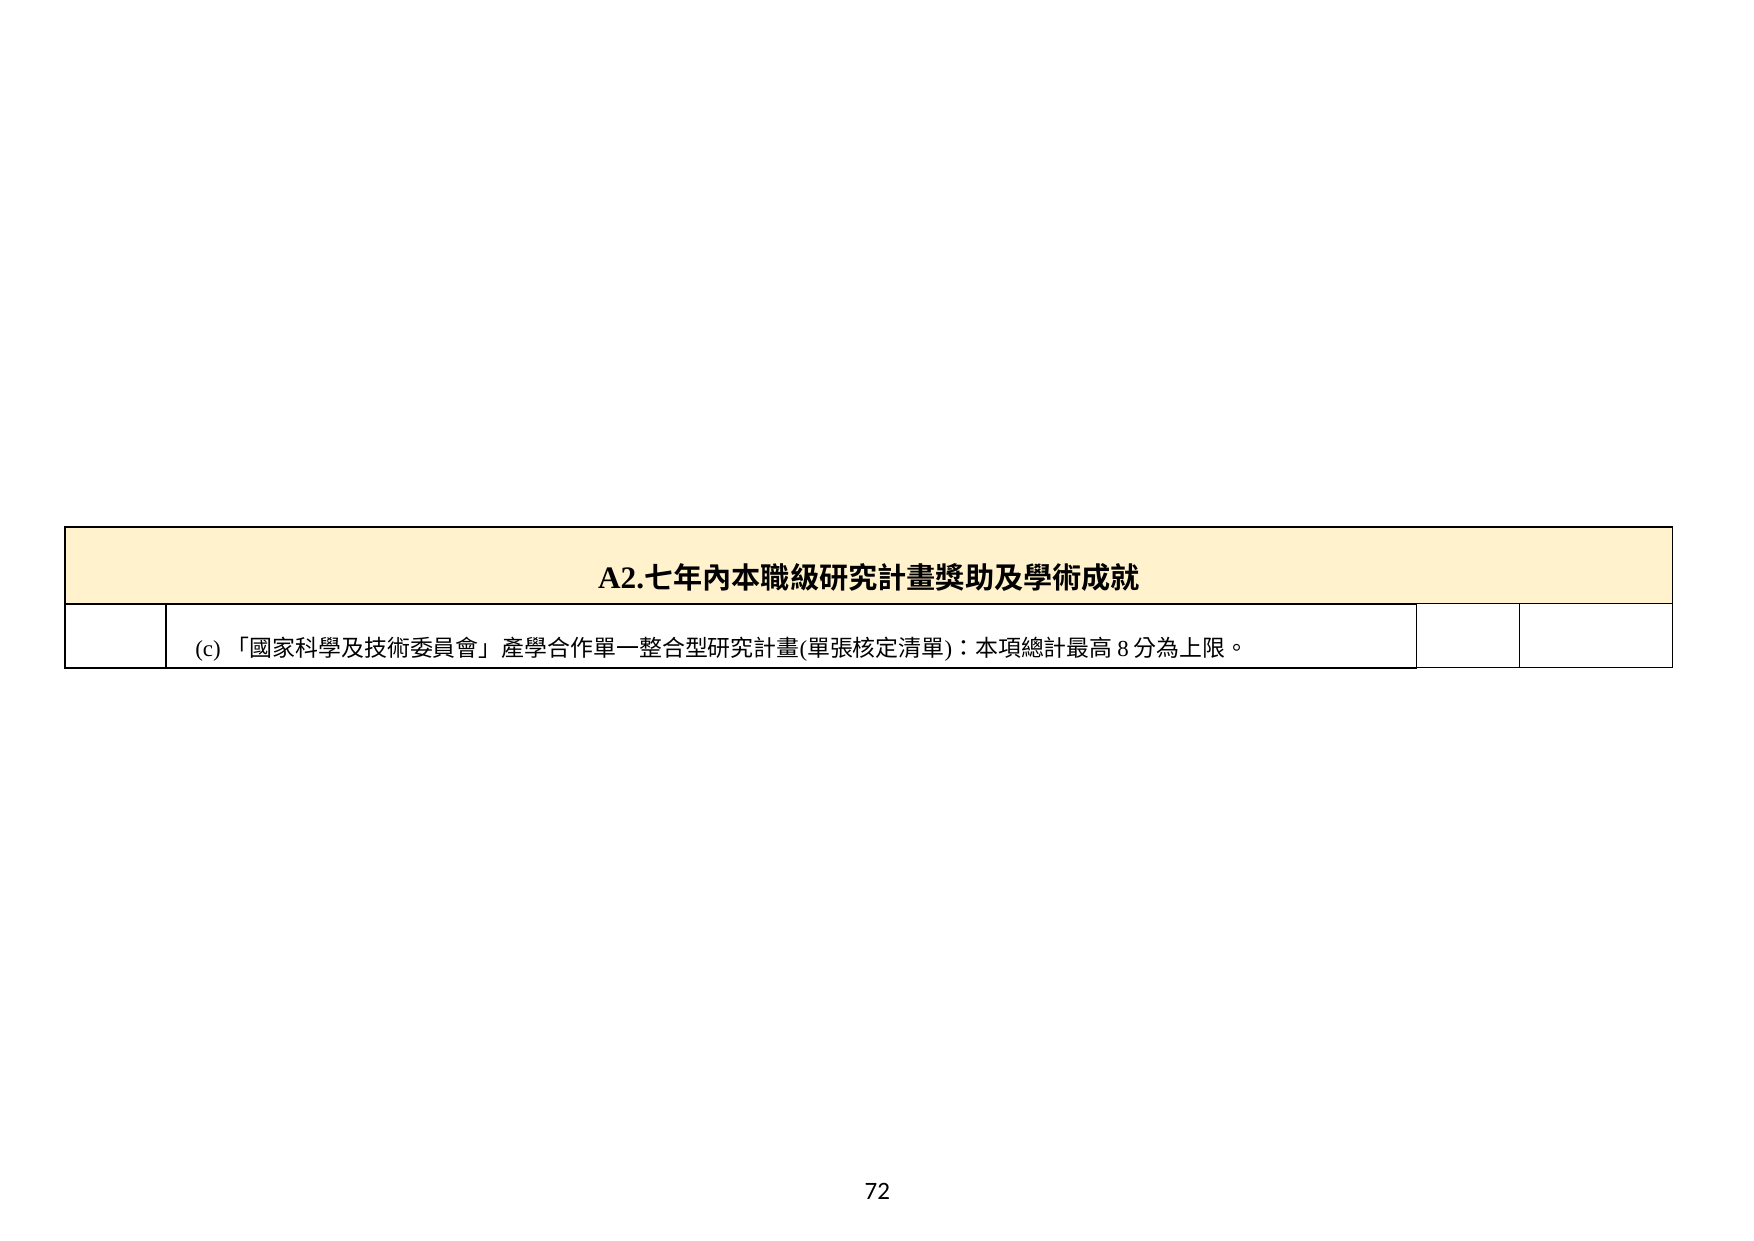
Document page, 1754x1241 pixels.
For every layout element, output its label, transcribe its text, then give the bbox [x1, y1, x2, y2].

table_cell [1520, 604, 1672, 667]
table_header A2.七年內本職級研究計畫獎助及學術成就 [66, 528, 1672, 603]
table_cell [1417, 604, 1519, 667]
table_cell [66, 605, 165, 667]
table_cell (c) 「國家科學及技術委員會」產學合作單一整合型研究計畫(單張核定清單)：本項總計最高8分為上限。 [167, 605, 1416, 667]
